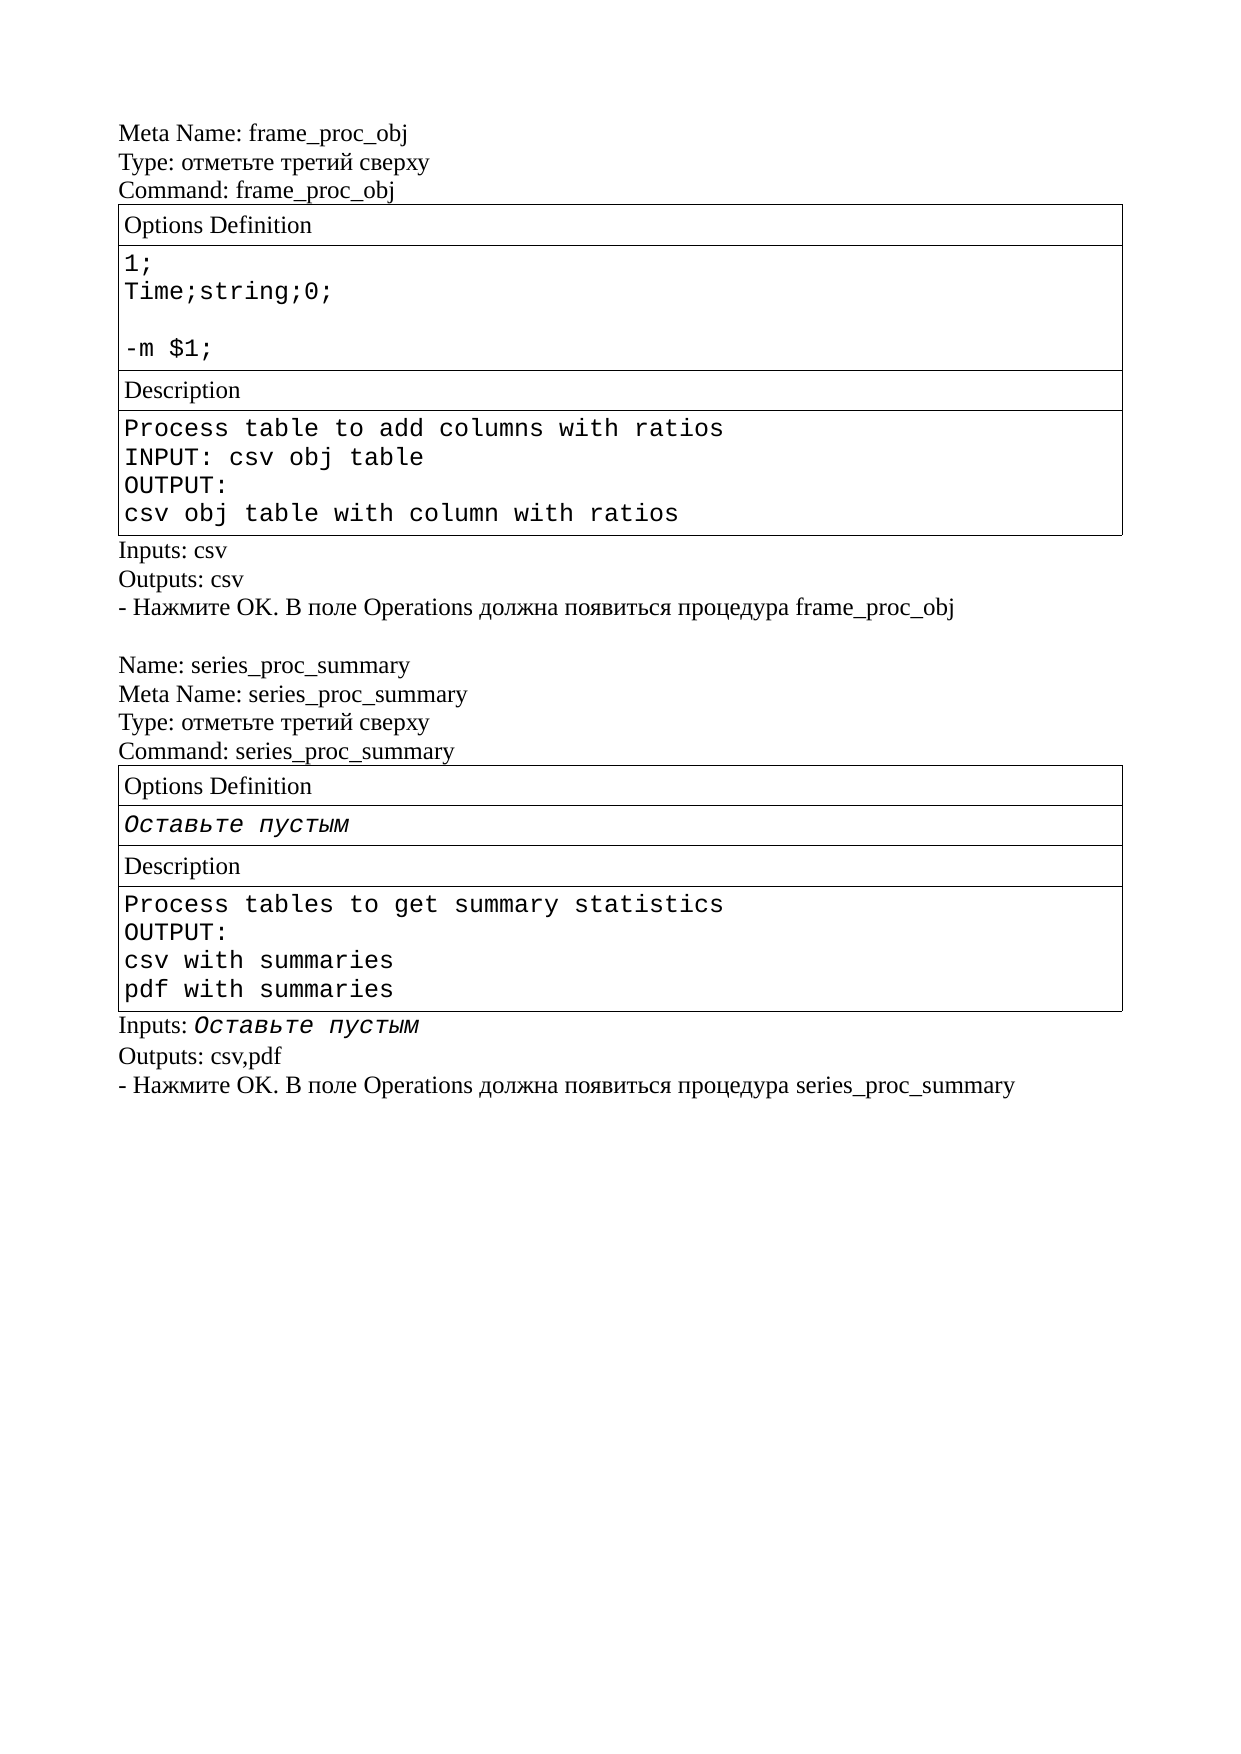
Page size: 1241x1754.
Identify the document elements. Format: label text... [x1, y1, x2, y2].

text Name: series_proc_summary [118, 650, 1122, 679]
text Command: series_proc_summary [118, 736, 1122, 765]
table_header Description [119, 371, 1122, 410]
table_cell Оставьте пустым [119, 806, 1122, 845]
table_header Options Definition [119, 766, 1122, 805]
text Inputs: csv [118, 536, 1122, 564]
text Type: отметьте третий сверху [118, 707, 1122, 736]
text Command: frame_proc_obj [118, 176, 1122, 204]
text Meta Name: series_proc_summary [118, 679, 1122, 707]
table_cell Process table to add columns with ratios INPUT: csv obj table OUTPUT: csv obj table with column with ratios [119, 411, 1122, 535]
text Outputs: csv,pdf [118, 1041, 1122, 1070]
table_header Description [119, 846, 1122, 886]
text - Нажмите OK. В поле Operations должна появиться процедура series_proc_summary [118, 1070, 1122, 1099]
text Type: отметьте третий сверху [118, 147, 1122, 176]
text Meta Name: frame_proc_obj [118, 118, 1122, 147]
text Outputs: csv [118, 564, 1122, 592]
table_cell Process tables to get summary statistics OUTPUT: csv with summaries pdf with summaries [119, 887, 1122, 1011]
text Inputs: Оставьте пустым [118, 1012, 1122, 1041]
text - Нажмите OK. В поле Operations должна появиться процедура frame_proc_obj [118, 592, 1122, 621]
table_cell 1; Time;string;0; -m $1; [119, 246, 1122, 369]
table_header Options Definition [119, 205, 1122, 245]
